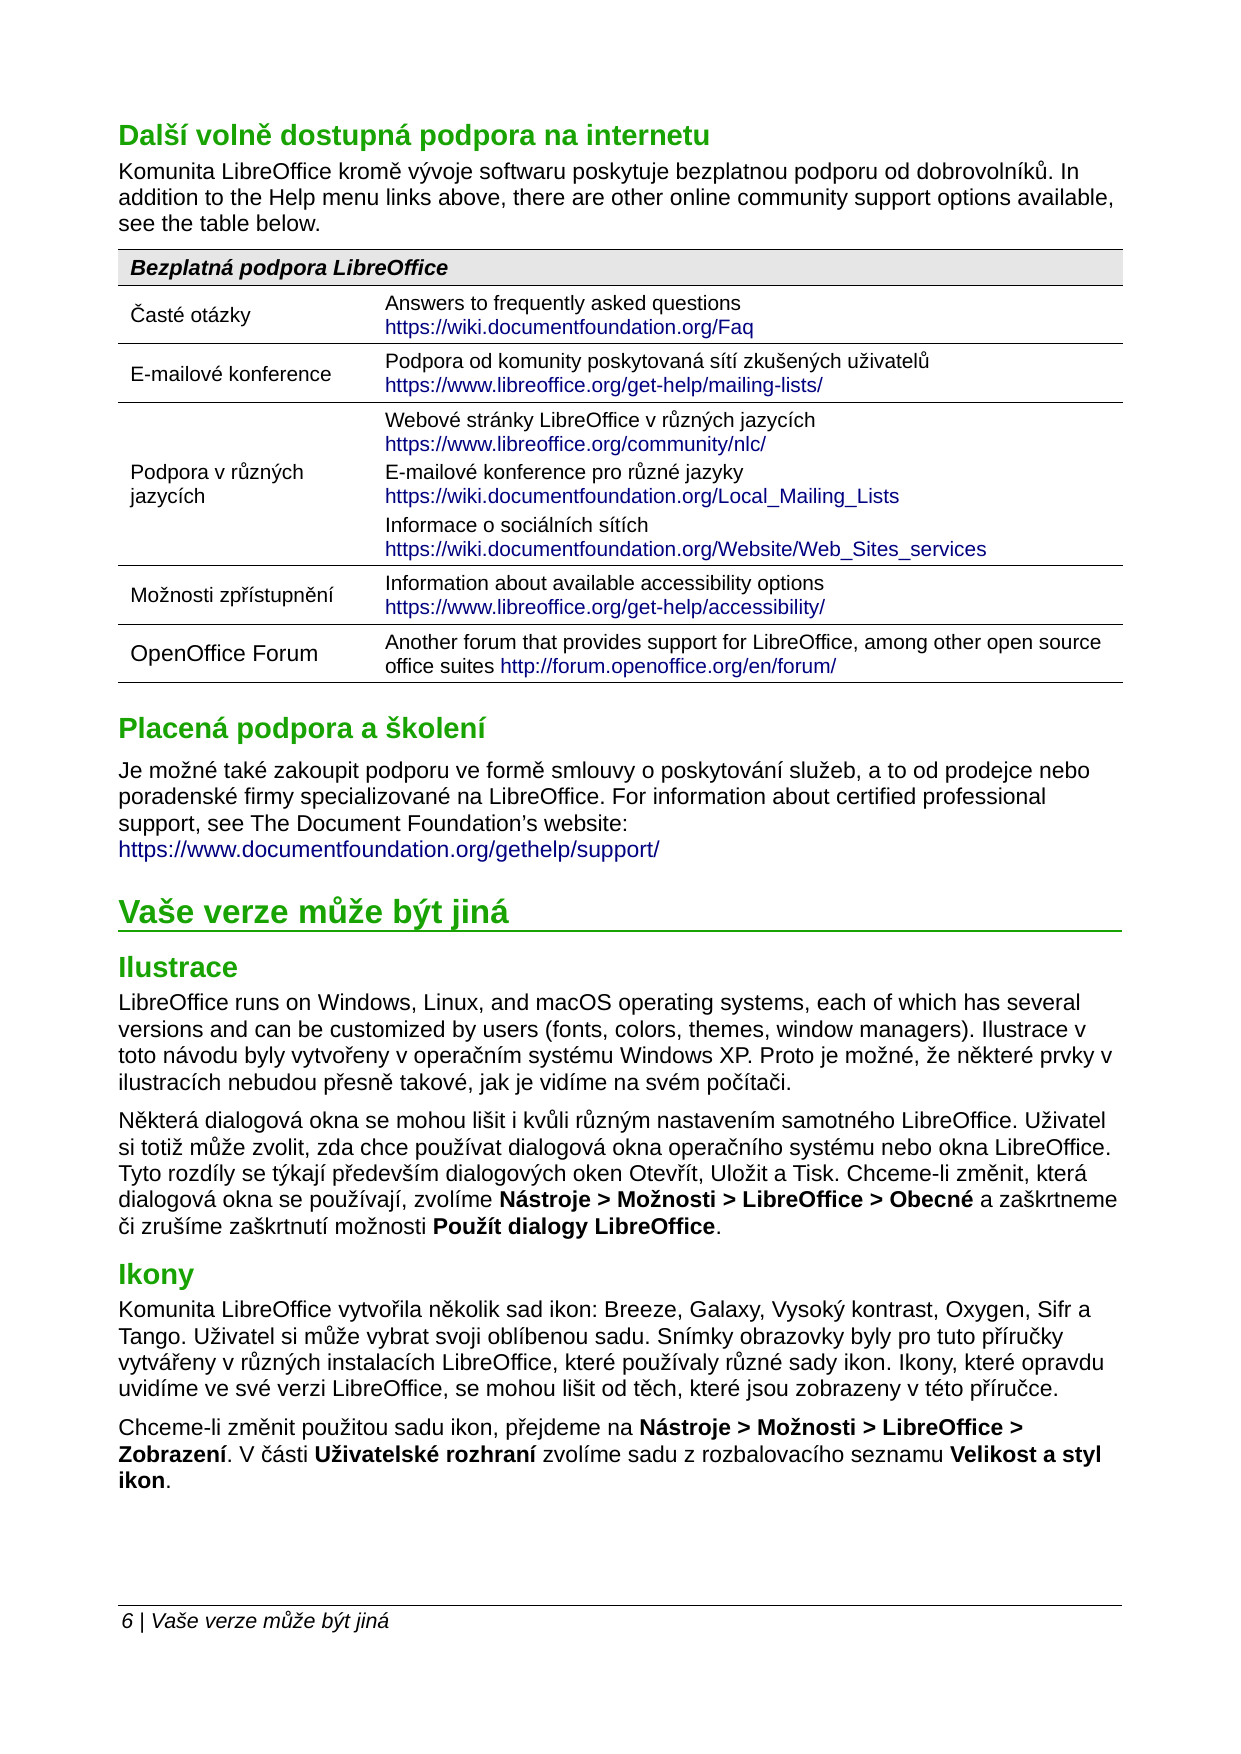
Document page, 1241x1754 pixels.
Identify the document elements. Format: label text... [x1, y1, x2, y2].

table_cell Podpora od komunity poskytovaná sítí zkušených uživatelů https://www.libreoffice.org/get-help/mailing-lists/ [373, 344, 1123, 402]
table_header Bezplatná podpora LibreOffice [118, 250, 1123, 285]
subtitle Ikony [118, 1257, 1122, 1290]
text Je možné také zakoupit podporu ve formě smlouvy o poskytování služeb, a to od prodejce nebo poradenské firmy specializované na LibreOffice. For information about certified professional support, see The Document Foundation’s website: https://www.documentfoundation.org/gethelp/support/ [118, 757, 1122, 862]
text Komunita LibreOffice kromě vývoje softwaru poskytuje bezplatnou podporu od dobrovolníků. In addition to the Help menu links above, there are other online community support options available, see the table below. [118, 158, 1122, 237]
table_cell Another forum that provides support for LibreOffice, among other open source office suites http://forum.openoffice.org/en/forum/ [373, 625, 1123, 682]
subtitle Vaše verze může být jiná [118, 892, 1122, 930]
subtitle Ilustrace [118, 950, 1122, 983]
table_cell Answers to frequently asked questions https://wiki.documentfoundation.org/Faq [373, 286, 1123, 343]
subtitle Placená podpora a školení [118, 711, 1122, 745]
table_cell Možnosti zpřístupnění [118, 566, 373, 623]
table_cell Webové stránky LibreOffice v různých jazycích https://www.libreoffice.org/community/nlc/ E-mailové konference pro různé jazyky https://wiki.documentfoundation.org/Local_Mailing_Lists Informace o sociálních sítích https://wiki.documentfoundation.org/Website/Web_Sites_services [373, 403, 1123, 565]
table_cell OpenOffice Forum [118, 625, 373, 682]
table_cell Časté otázky [118, 286, 373, 343]
subtitle Další volně dostupná podpora na internetu [118, 118, 1122, 152]
table_cell Information about available accessibility options https://www.libreoffice.org/get-help/accessibility/ [373, 566, 1123, 623]
text Chceme-li změnit použitou sadu ikon, přejdeme na Nástroje > Možnosti > LibreOffice > Zobrazení. V části Uživatelské rozhraní zvolíme sadu z rozbalovacího seznamu Velikost a styl ikon. [118, 1414, 1122, 1493]
table_cell Podpora v různých jazycích [118, 403, 373, 565]
text LibreOffice runs on Windows, Linux, and macOS operating systems, each of which has several versions and can be customized by users (fonts, colors, themes, window managers). Ilustrace v toto návodu byly vytvořeny v operačním systému Windows XP. Proto je možné, že některé prvky v ilustracích nebudou přesně takové, jak je vidíme na svém počítači. [118, 989, 1122, 1095]
text Komunita LibreOffice vytvořila několik sad ikon: Breeze, Galaxy, Vysoký kontrast, Oxygen, Sifr a Tango. Uživatel si může vybrat svoji oblíbenou sadu. Snímky obrazovky byly pro tuto příručky vytvářeny v různých instalacích LibreOffice, které používaly různé sady ikon. Ikony, které opravdu uvidíme ve své verzi LibreOffice, se mohou lišit od těch, které jsou zobrazeny v této příručce. [118, 1296, 1122, 1402]
table_cell E-mailové konference [118, 344, 373, 402]
text Některá dialogová okna se mohou lišit i kvůli různým nastavením samotného LibreOffice. Uživatel si totiž může zvolit, zda chce používat dialogová okna operačního systému nebo okna LibreOffice. Tyto rozdíly se týkají především dialogových oken Otevřít, Uložit a Tisk. Chceme-li změnit, která dialogová okna se používají, zvolíme Nástroje > Možnosti > LibreOffice > Obecné a zaškrtneme či zrušíme zaškrtnutí možnosti Použít dialogy LibreOffice. [118, 1107, 1122, 1239]
